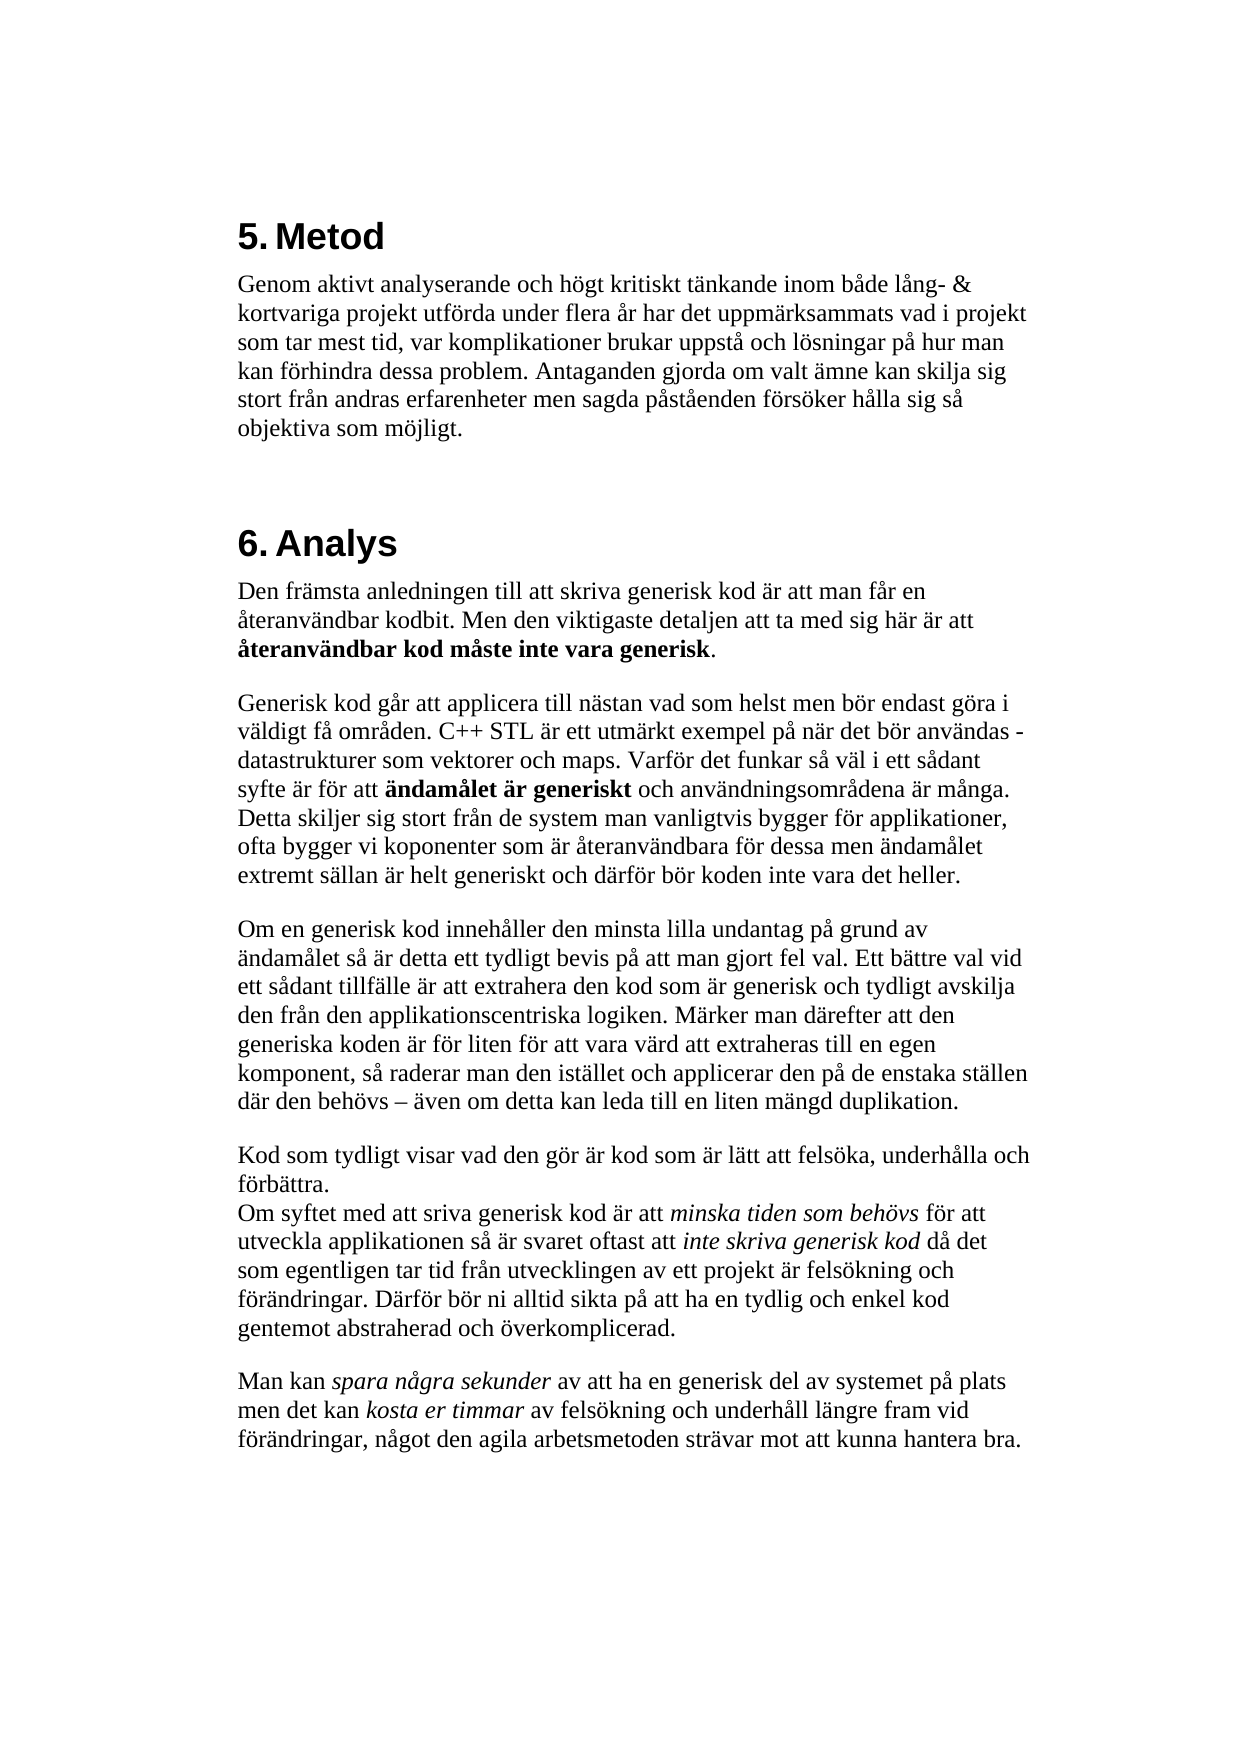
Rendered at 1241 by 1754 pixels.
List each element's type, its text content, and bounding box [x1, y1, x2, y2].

text Den främsta anledningen till att skriva generisk kod är att man får en återanvändbar kodbit. Men den viktigaste detaljen att ta med sig här är att återanvändbar kod måste inte vara generisk. [237, 576, 1040, 663]
subtitle Analys [237, 521, 1031, 564]
text Man kan spara några sekunder av att ha en generisk del av systemet på plats men det kan kosta er timmar av felsökning och underhåll längre fram vid förändringar, något den agila arbetsmetoden strävar mot att kunna hantera bra. [237, 1366, 1031, 1453]
text Om en generisk kod innehåller den minsta lilla undantag på grund av ändamålet så är detta ett tydligt bevis på att man gjort fel val. Ett bättre val vid ett sådant tillfälle är att extrahera den kod som är generisk och tydligt avskilja den från den applikationscentriska logiken. Märker man därefter att den generiska koden är för liten för att vara värd att extraheras till en egen komponent, så raderar man den istället och applicerar den på de enstaka ställen där den behövs – även om detta kan leda till en liten mängd duplikation. [237, 914, 1031, 1115]
text Generisk kod går att applicera till nästan vad som helst men bör endast göra i väldigt få områden. C++ STL är ett utmärkt exempel på när det bör användas - datastrukturer som vektorer och maps. Varför det funkar så väl i ett sådant syfte är för att ändamålet är generiskt och användningsområdena är många. Detta skiljer sig stort från de system man vanligtvis bygger för applikationer, ofta bygger vi koponenter som är återanvändbara för dessa men ändamålet extremt sällan är helt generiskt och därför bör koden inte vara det heller. [237, 688, 1031, 889]
text Kod som tydligt visar vad den gör är kod som är lätt att felsöka, underhålla och förbättra. Om syftet med att sriva generisk kod är att minska tiden som behövs för att utveckla applikationen så är svaret oftast att inte skriva generisk kod då det som egentligen tar tid från utvecklingen av ett projekt är felsökning och förändringar. Därför bör ni alltid sikta på att ha en tydlig och enkel kod gentemot abstraherad och överkomplicerad. [237, 1140, 1031, 1341]
text Genom aktivt analyserande och högt kritiskt tänkande inom både lång- & kortvariga projekt utförda under flera år har det uppmärksammats vad i projekt som tar mest tid, var komplikationer brukar uppstå och lösningar på hur man kan förhindra dessa problem. Antaganden gjorda om valt ämne kan skilja sig stort från andras erfarenheter men sagda påståenden försöker hålla sig så objektiva som möjligt. [237, 269, 1031, 442]
subtitle Metod [237, 214, 1031, 257]
